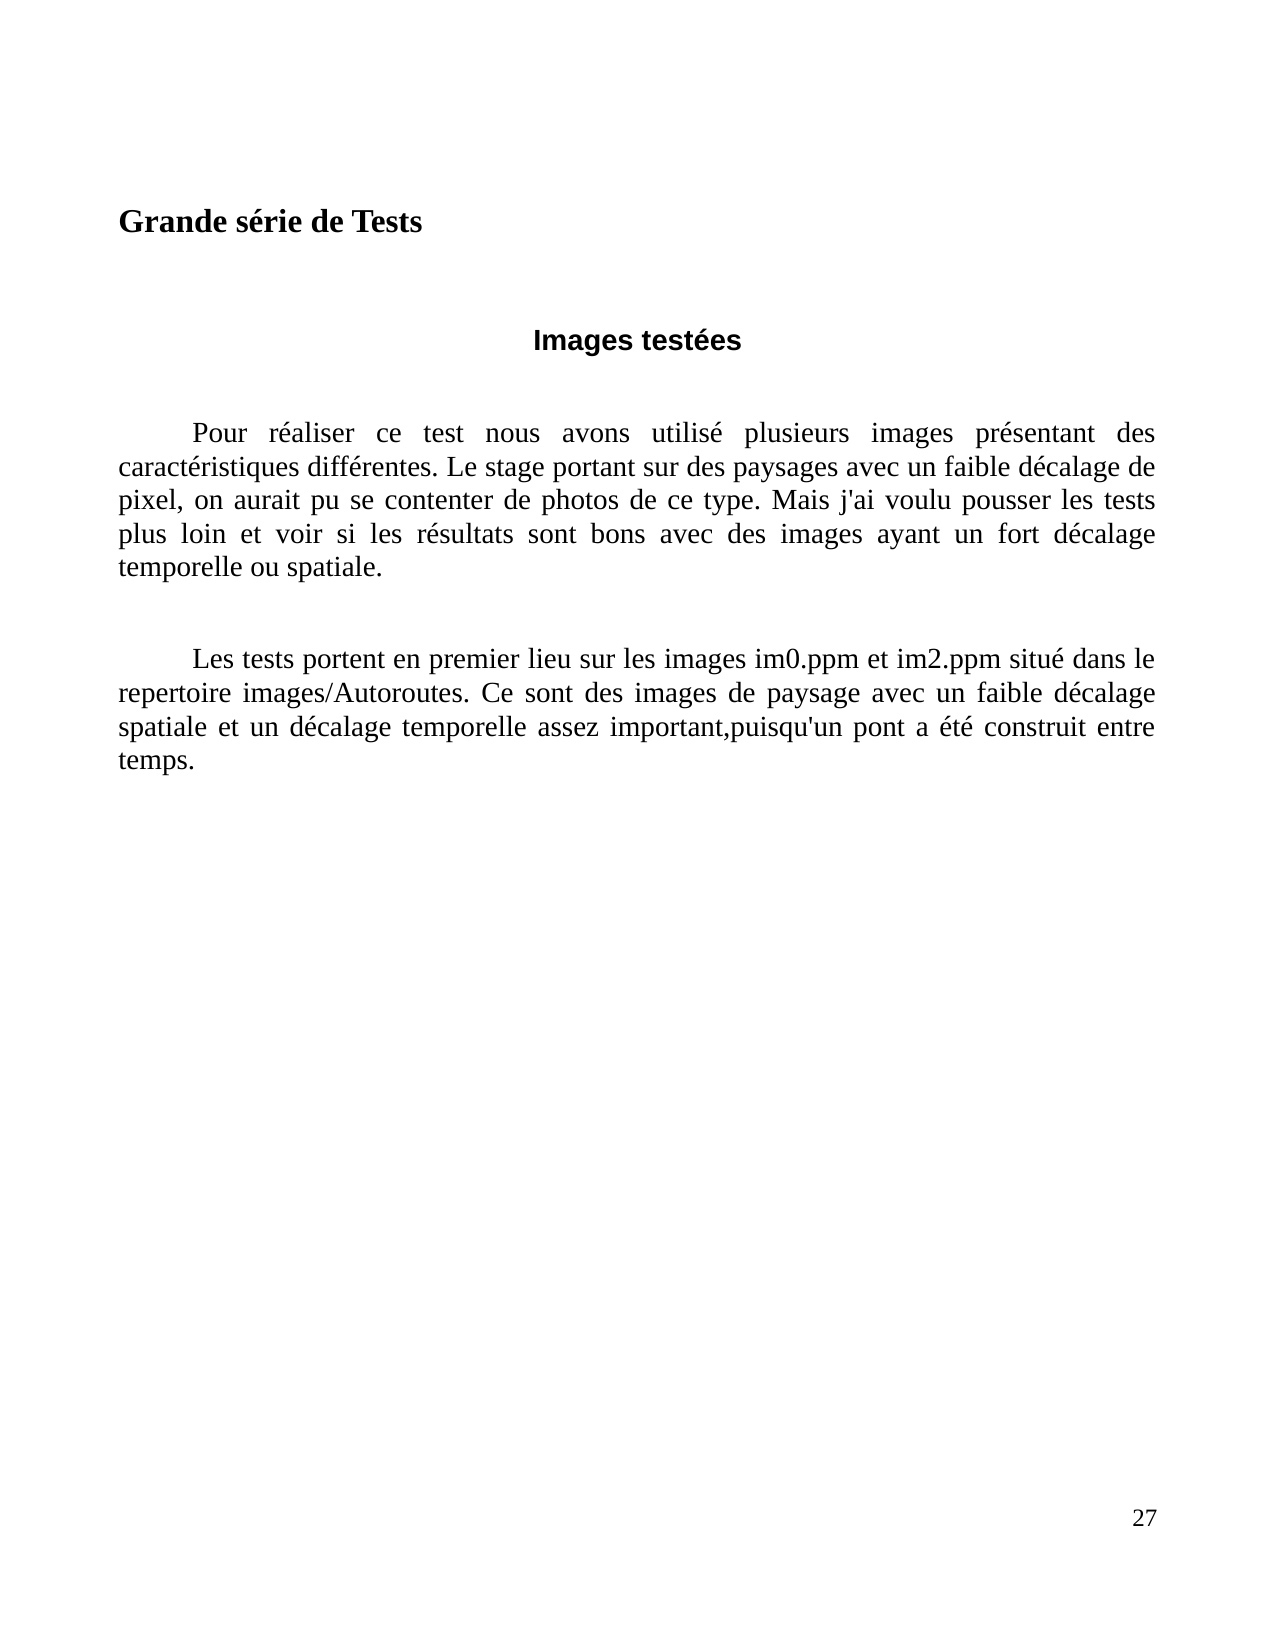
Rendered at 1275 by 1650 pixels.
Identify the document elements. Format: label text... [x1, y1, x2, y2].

subtitle Images testées [118, 323, 1157, 357]
subtitle Grande série de Tests [118, 201, 1157, 240]
text Pour réaliser ce test nous avons utilisé plusieurs images présentant des caractéristiques différentes. Le stage portant sur des paysages avec un faible décalage de pixel, on aurait pu se contenter de photos de ce type. Mais j'ai voulu pousser les tests plus loin et voir si les résultats sont bons avec des images ayant un fort décalage temporelle ou spatiale. [118, 415, 1157, 583]
text Les tests portent en premier lieu sur les images im0.ppm et im2.ppm situé dans le repertoire images/Autoroutes. Ce sont des images de paysage avec un faible décalage spatiale et un décalage temporelle assez important,puisqu'un pont a été construit entre temps. [118, 642, 1157, 776]
